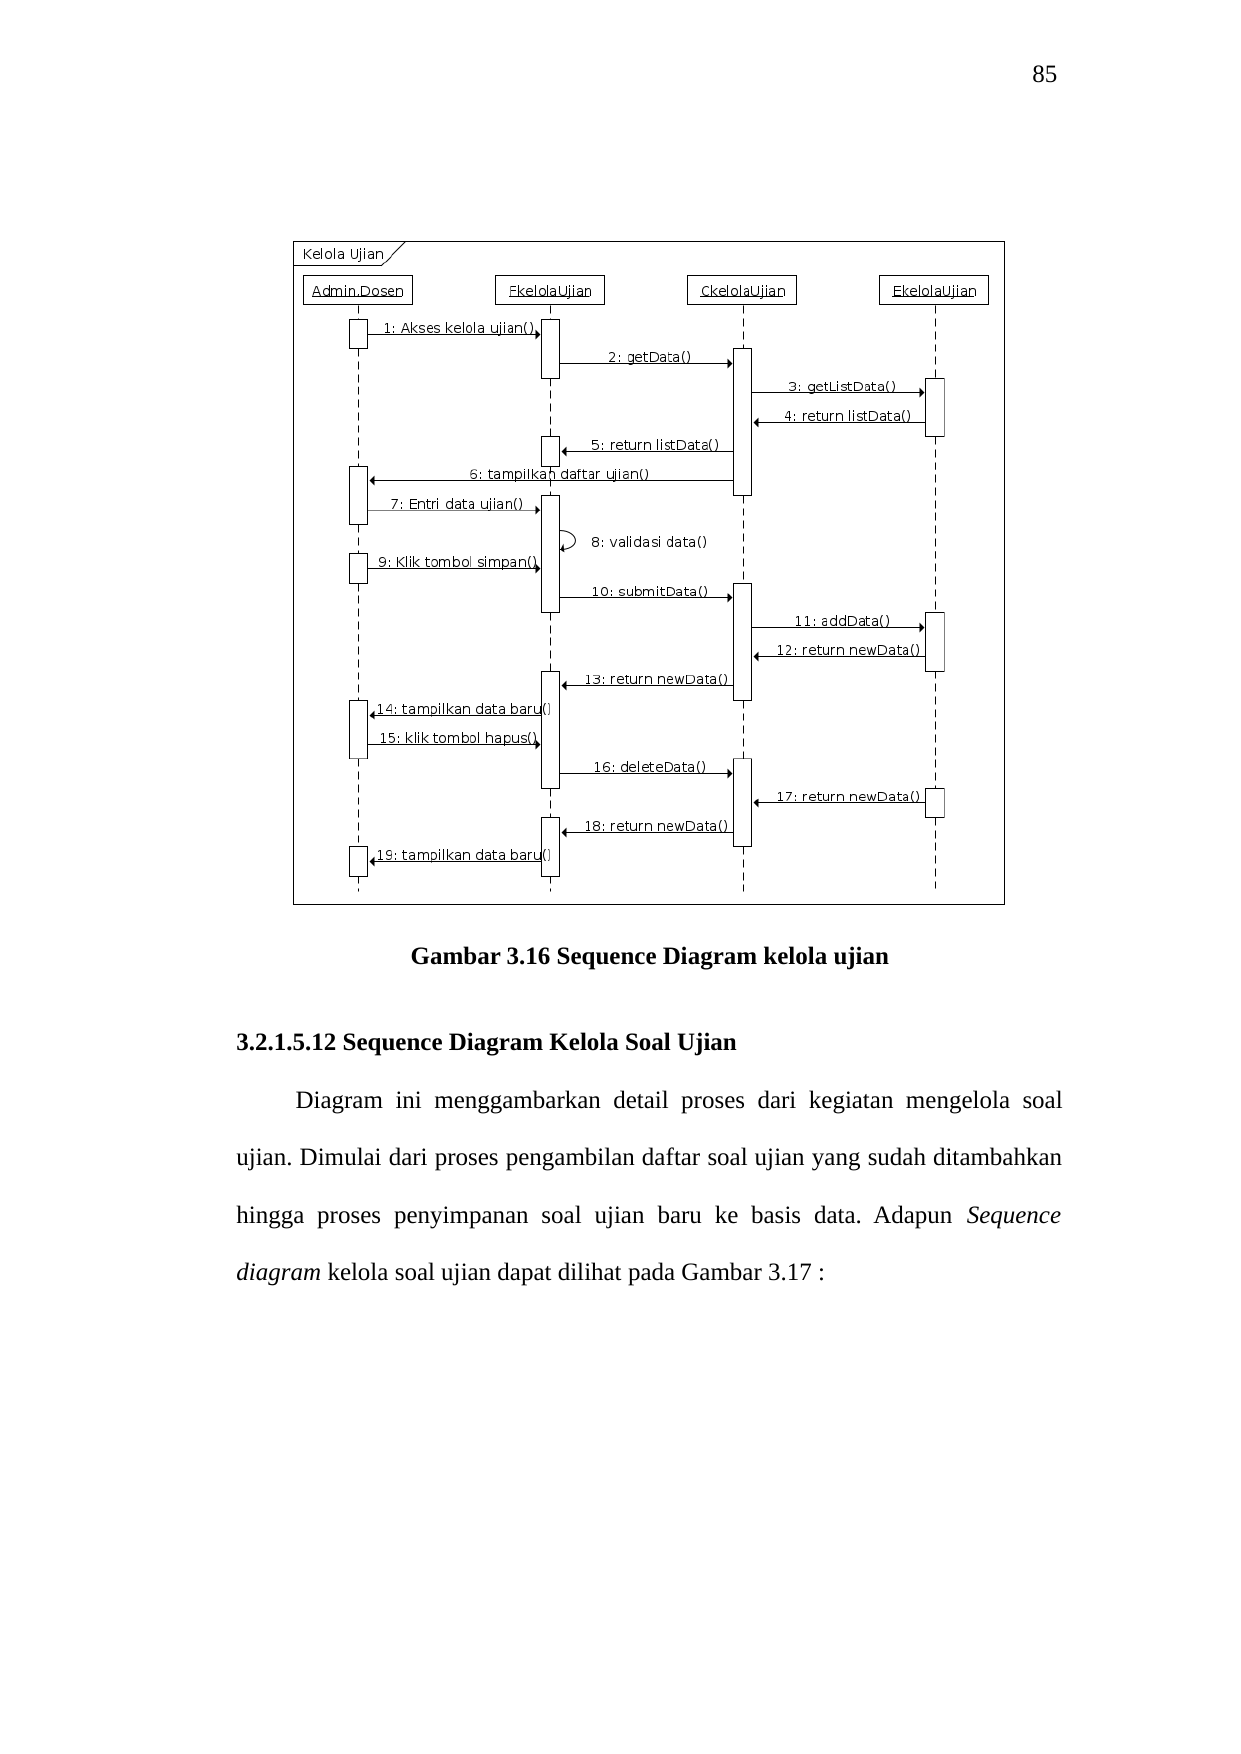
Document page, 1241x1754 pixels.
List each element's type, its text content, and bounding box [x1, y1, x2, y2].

text Gambar 3.16 Sequence Diagram kelola ujian [236, 913, 1063, 970]
picture [287, 239, 1013, 913]
subtitle 3.2.1.5.12 Sequence Diagram Kelola Soal Ujian [236, 1027, 1063, 1056]
text Diagram ini menggambarkan detail proses dari kegiatan mengelola soal ujian. Dimulai dari proses pengambilan daftar soal ujian yang sudah ditambahkan hingga proses penyimpanan soal ujian baru ke basis data. Adapun Sequence diagram kelola soal ujian dapat dilihat pada Gambar 3.17 : [236, 1085, 1063, 1286]
